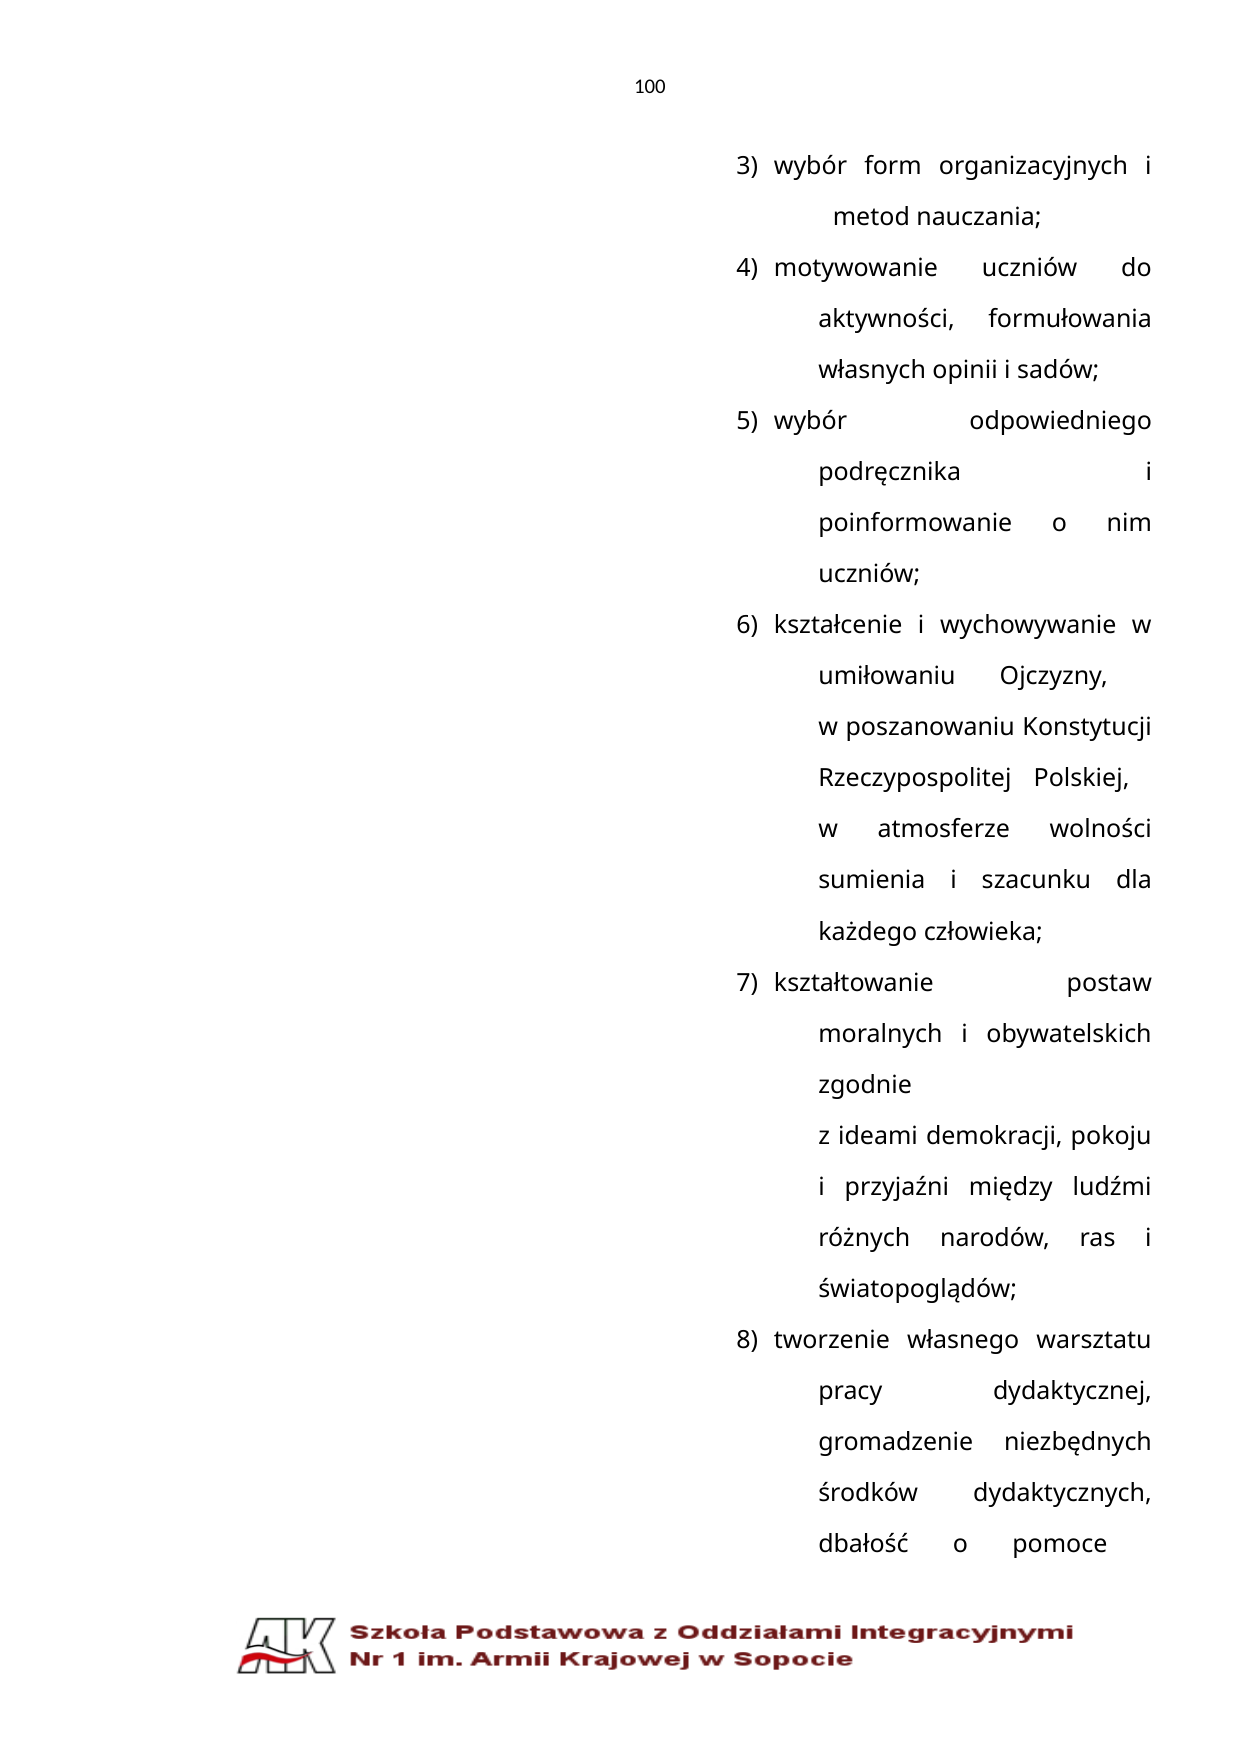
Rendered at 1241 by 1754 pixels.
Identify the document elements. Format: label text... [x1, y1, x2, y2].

list wybór form organizacyjnych i metod nauczania; [736, 148, 1152, 233]
list kształcenie i wychowywanie w umiłowaniu Ojczyzny, w poszanowaniu Konstytucji Rzeczypospolitej Polskiej, w atmosferze wolności sumienia i szacunku dla każdego człowieka; [736, 607, 1152, 947]
picture [236, 1611, 1122, 1680]
list motywowanie uczniów do aktywności, formułowania własnych opinii i sadów; [736, 250, 1152, 386]
list kształtowanie postaw moralnych i obywatelskich zgodnie z ideami demokracji, pokoju i przyjaźni między ludźmi różnych narodów, ras i światopoglądów; [736, 964, 1152, 1304]
list tworzenie własnego warsztatu pracy dydaktycznej, gromadzenie niezbędnych środków dydaktycznych, dbałość o pomoce [736, 1322, 1152, 1560]
list wybór odpowiedniego podręcznika i poinformowanie o nim uczniów; [736, 403, 1152, 590]
